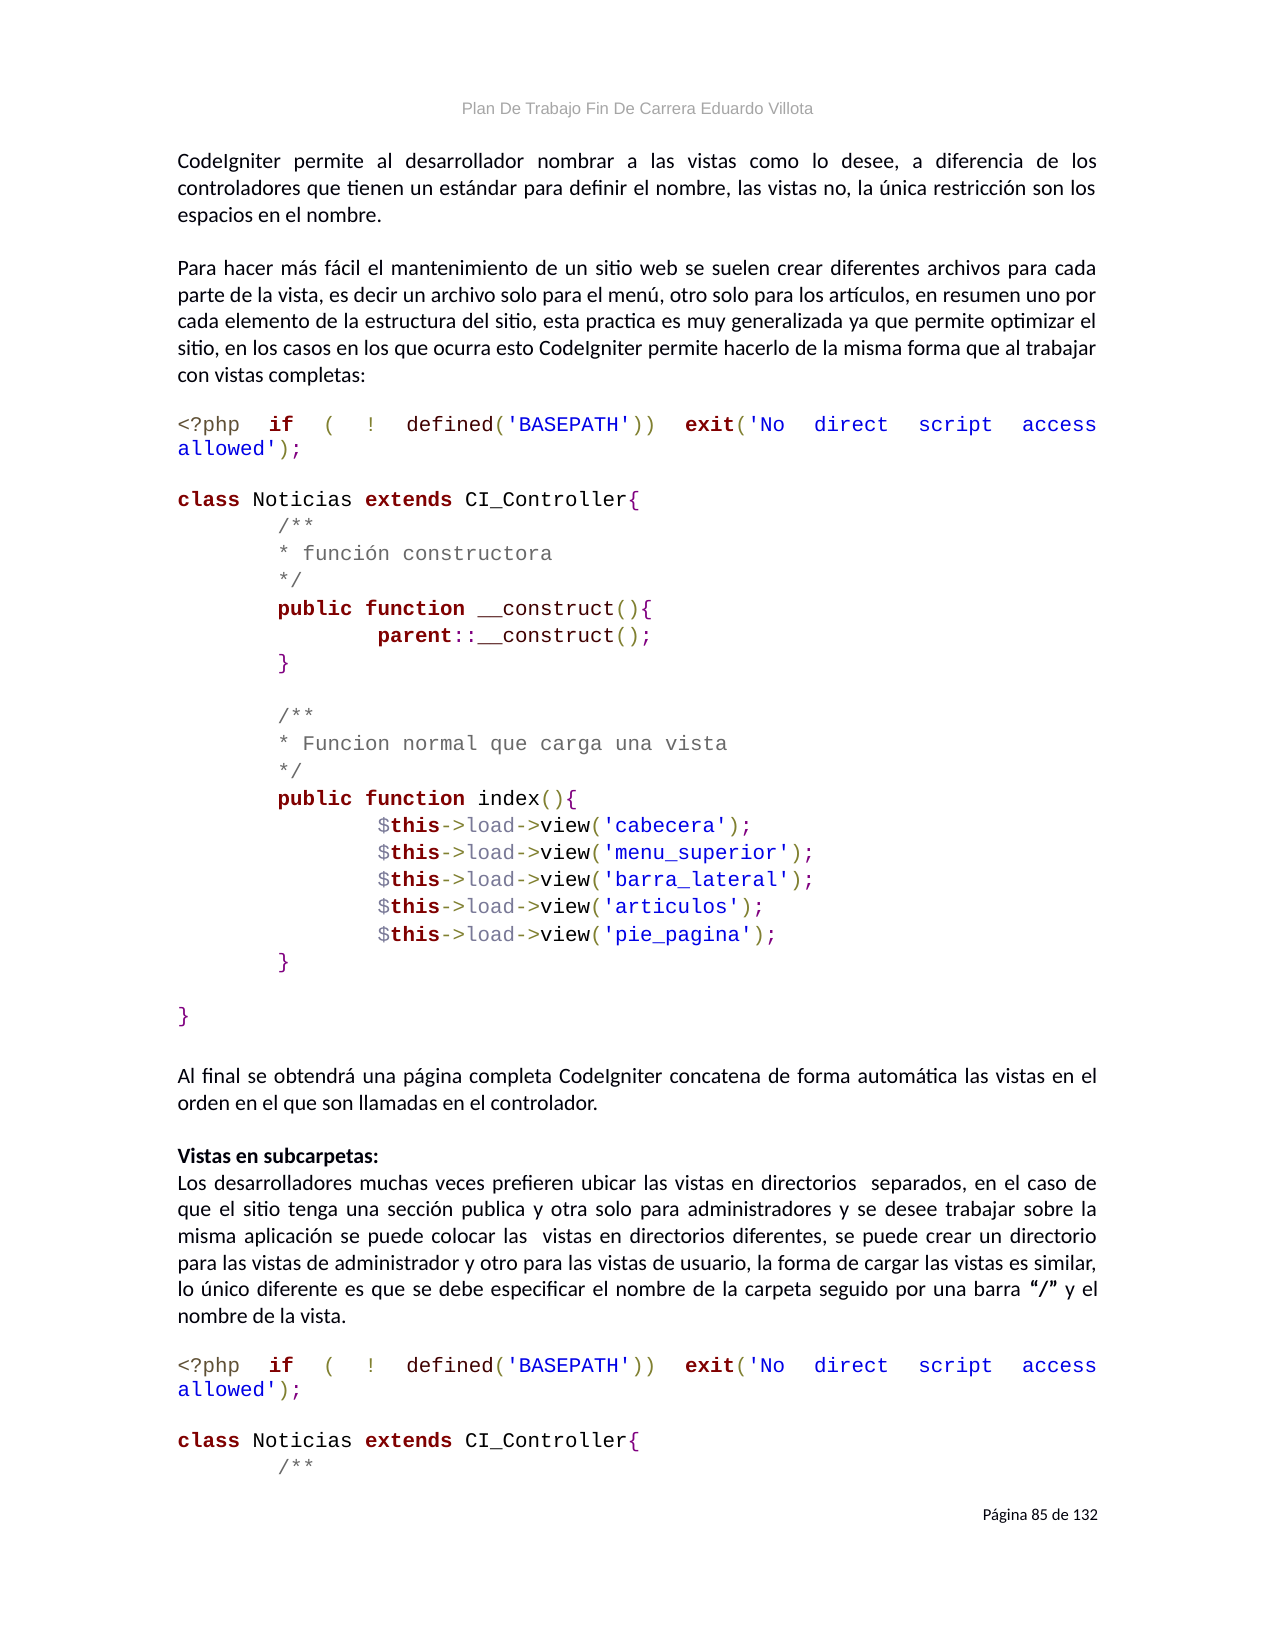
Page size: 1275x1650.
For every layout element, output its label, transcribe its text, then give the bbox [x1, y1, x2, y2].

text $this->load->view('cabecera'); [177, 815, 1098, 839]
text /** [177, 706, 1098, 730]
text class Noticias extends CI_Controller{ [177, 489, 1098, 512]
text Para hacer más fácil el mantenimiento de un sitio web se suelen crear diferentes archivos para cada parte de la vista, es decir un archivo solo para el menú, otro solo para los artículos, en resumen uno por cada elemento de la estructura del sitio, esta practica es muy generalizada ya que permite optimizar el sitio, en los casos en los que ocurra esto CodeIgniter permite hacerlo de la misma forma que al trabajar con vistas completas: [177, 254, 1098, 388]
text Vistas en subcarpetas: [177, 1142, 1098, 1169]
text Al final se obtendrá una página completa CodeIgniter concatena de forma automática las vistas en el orden en el que son llamadas en el controlador. [177, 1062, 1098, 1115]
text $this->load->view('articulos'); [177, 897, 1098, 920]
text * función constructora [177, 543, 1098, 567]
text } [177, 1005, 1098, 1029]
text $this->load->view('pie_pagina'); [177, 924, 1098, 947]
text $this->load->view('barra_lateral'); [177, 869, 1098, 893]
text $this->load->view('menu_superior'); [177, 842, 1098, 866]
text } [177, 951, 1098, 974]
text /** [177, 1457, 1098, 1481]
text public function index(){ [177, 788, 1098, 811]
text CodeIgniter permite al desarrollador nombrar a las vistas como lo desee, a diferencia de los controladores que tienen un estándar para definir el nombre, las vistas no, la única restricción son los espacios en el nombre. [177, 148, 1098, 228]
text * Funcion normal que carga una vista [177, 733, 1098, 757]
text */ [177, 570, 1098, 594]
text */ [177, 761, 1098, 784]
text } [177, 652, 1098, 676]
text /** [177, 516, 1098, 539]
text public function __construct(){ [177, 597, 1098, 621]
text parent::__construct(); [177, 625, 1098, 648]
text Los desarrolladores muchas veces prefieren ubicar las vistas en directorios separados, en el caso de que el sitio tenga una sección publica y otra solo para administradores y se desee trabajar sobre la misma aplicación se puede colocar las vistas en directorios diferentes, se puede crear un directorio para las vistas de administrador y otro para las vistas de usuario, la forma de cargar las vistas es similar, lo único diferente es que se debe especificar el nombre de la carpeta seguido por una barra “/” y el nombre de la vista. [177, 1169, 1098, 1329]
text <?php if ( ! defined('BASEPATH')) exit('No direct script access allowed'); [177, 1355, 1098, 1403]
text class Noticias extends CI_Controller{ [177, 1430, 1098, 1453]
text <?php if ( ! defined('BASEPATH')) exit('No direct script access allowed'); [177, 414, 1098, 462]
